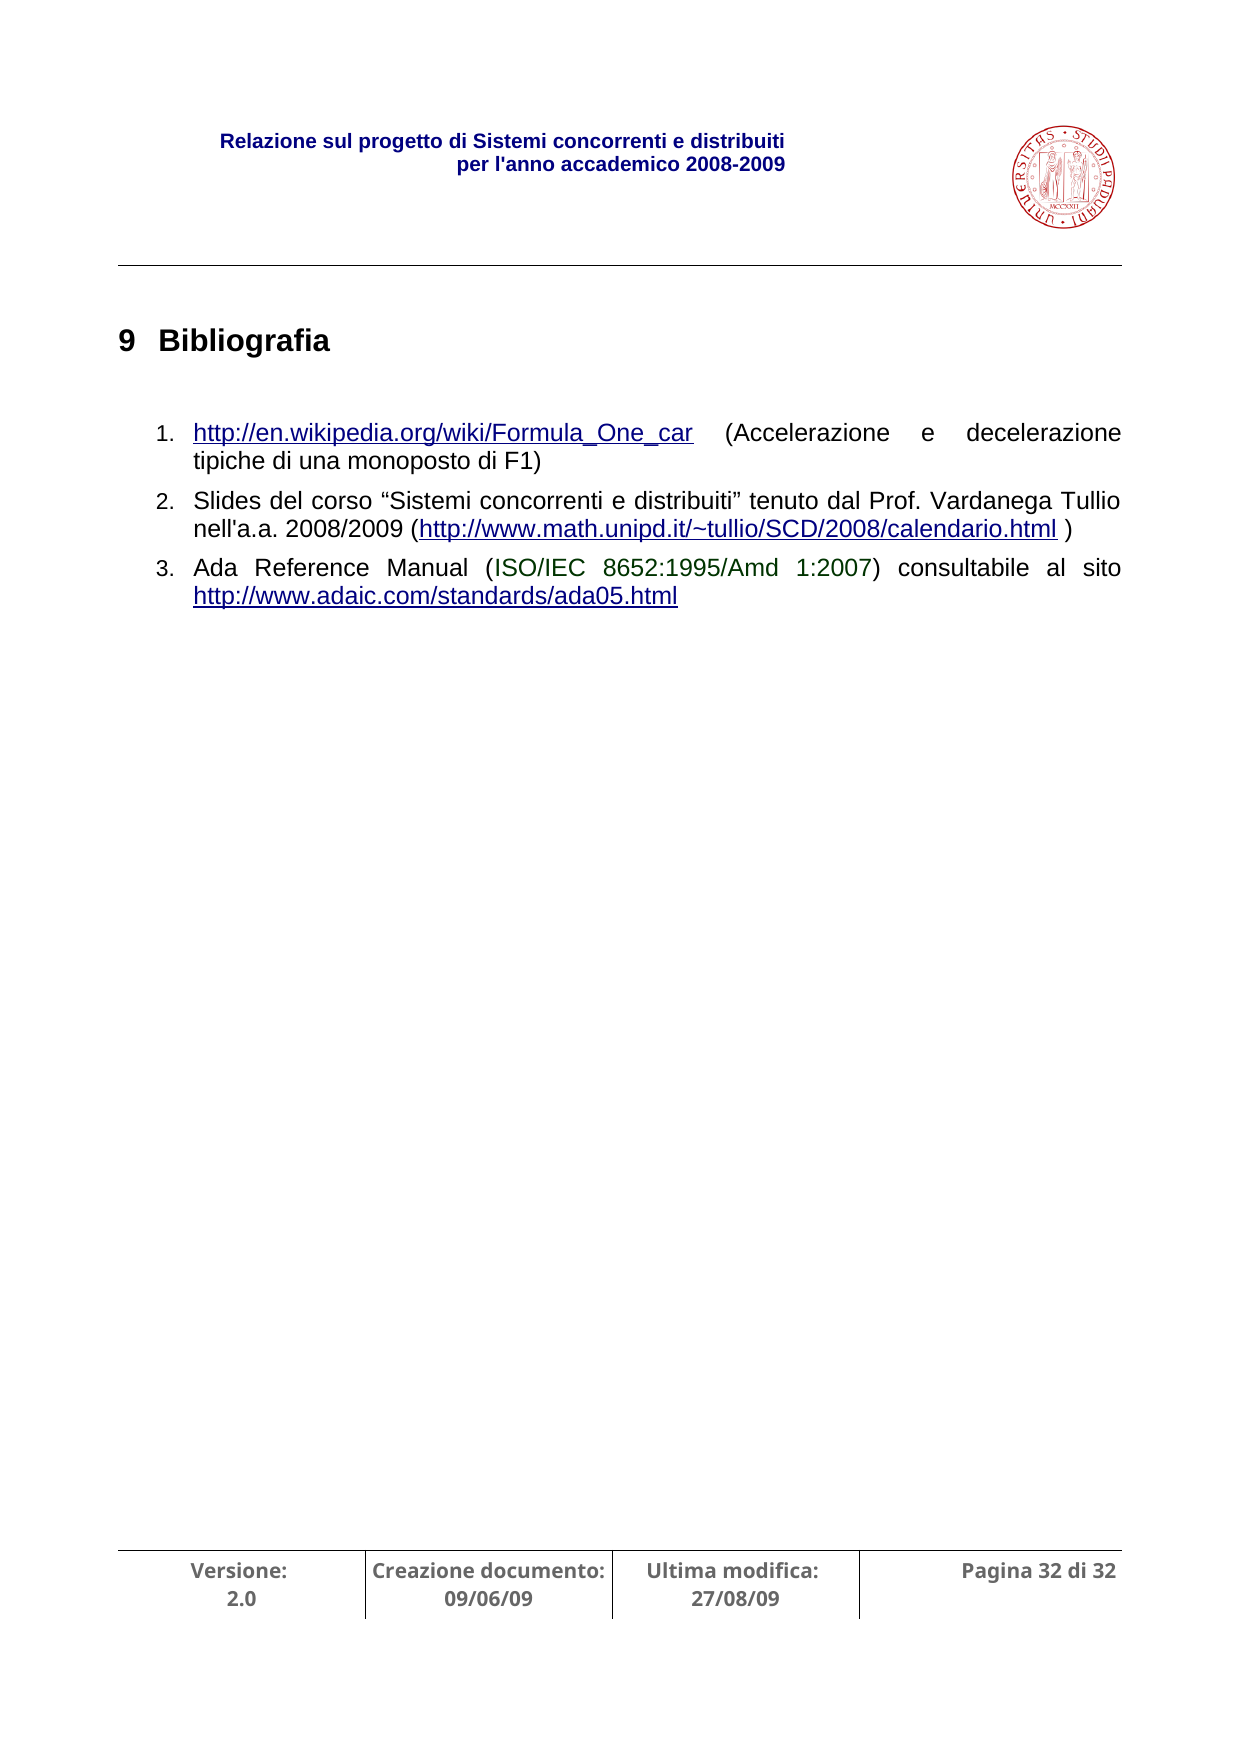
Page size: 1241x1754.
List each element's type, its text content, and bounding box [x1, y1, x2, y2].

subtitle Bibliografia [118, 323, 1122, 358]
list Slides del corso “Sistemi concorrenti e distribuiti” tenuto dal Prof. Vardanega Tullio nell'a.a. 2008/2009 (http://www.math.unipd.it/~tullio/SCD/2008/calendario.html ) [156, 487, 1122, 542]
list http://en.wikipedia.org/wiki/Formula_One_car (Accelerazione e decelerazione tipiche di una monoposto di F1) [156, 419, 1122, 475]
list Ada Reference Manual (ISO/IEC 8652:1995/Amd 1:2007) consultabile al sito http://www.adaic.com/standards/ada05.html [156, 554, 1122, 610]
picture [1010, 123, 1117, 231]
